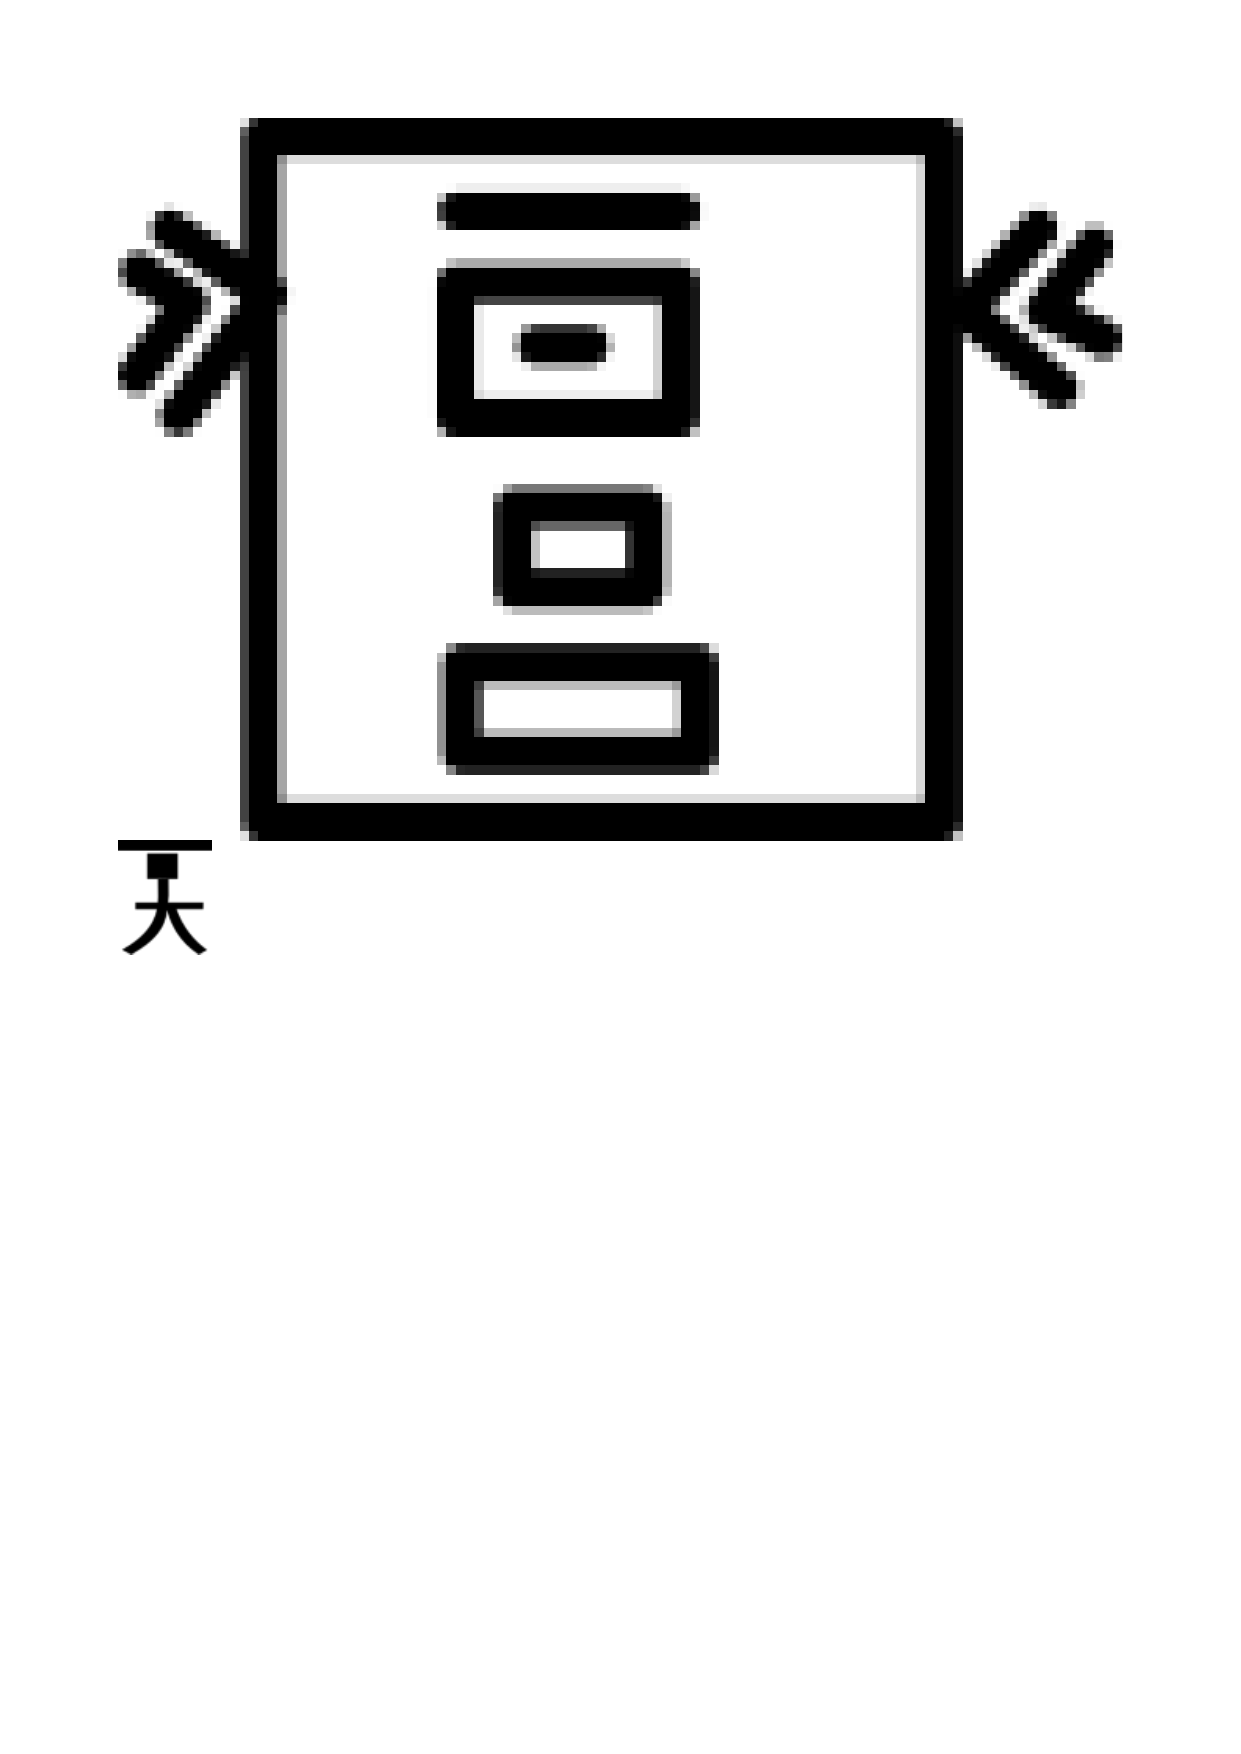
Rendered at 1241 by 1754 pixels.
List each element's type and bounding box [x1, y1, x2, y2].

picture [118, 118, 1123, 955]
